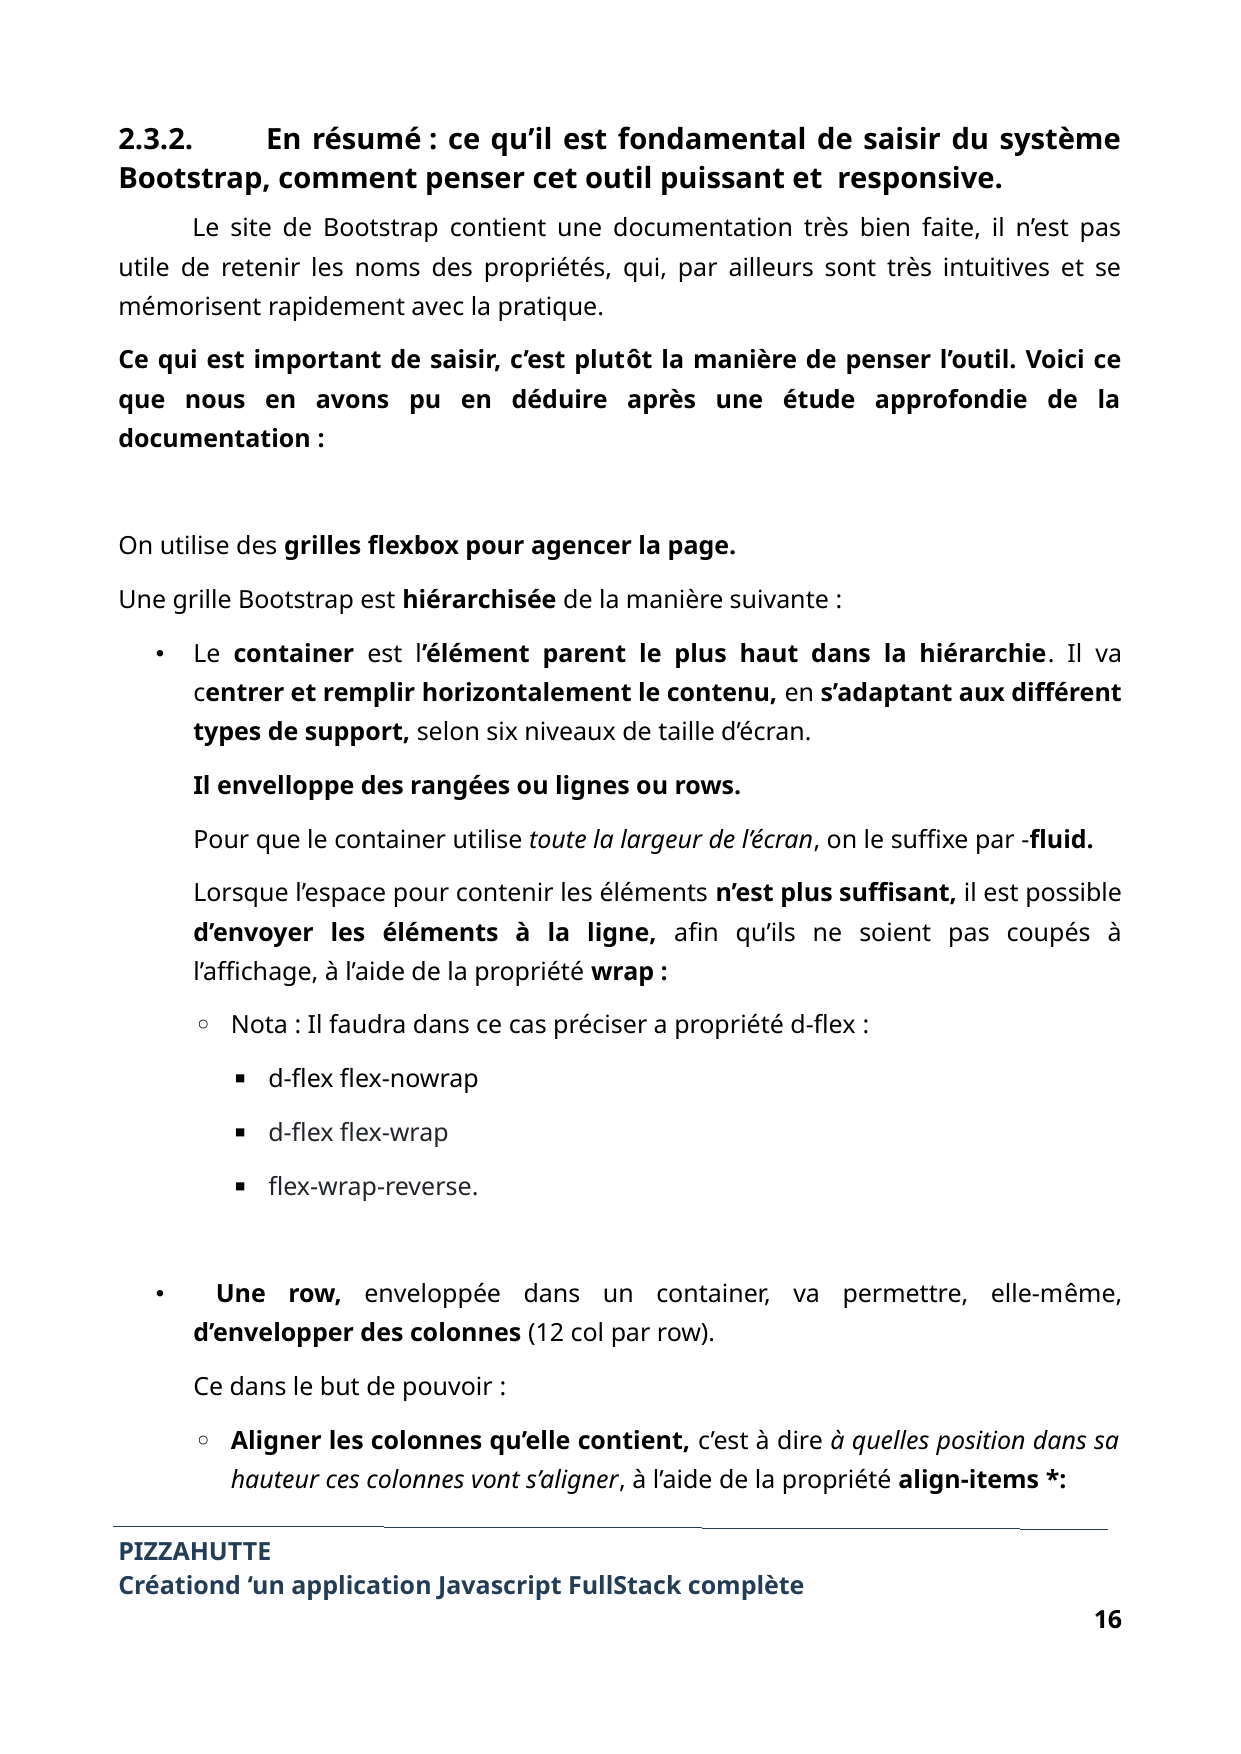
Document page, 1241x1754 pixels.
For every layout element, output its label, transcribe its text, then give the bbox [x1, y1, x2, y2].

text On utilise des grilles flexbox pour agencer la page. [118, 528, 1122, 562]
list Le container est l’élément parent le plus haut dans la hiérarchie. Il va centrer et remplir horizontalement le contenu, en s’adaptant aux différent types de support, selon six niveaux de taille d’écran. [156, 635, 1122, 748]
list Nota : Il faudra dans ce cas préciser a propriété d-flex : [193, 1007, 1122, 1041]
list flex-wrap-reverse. [231, 1168, 1122, 1202]
list d-flex flex-nowrap [231, 1061, 1122, 1095]
list Pour que le container utilise toute la largeur de l’écran, on le suffixe par -fluid. [156, 821, 1122, 855]
list Il envelloppe des rangées ou lignes ou rows. [156, 767, 1122, 802]
text Ce qui est important de saisir, c’est plutôt la manière de penser l’outil. Voici ce que nous en avons pu en déduire après une étude approfondie de la documentation : [118, 342, 1122, 454]
list Aligner les colonnes qu’elle contient, c’est à dire à quelles position dans sa hauteur ces colonnes vont s’aligner, à l’aide de la propriété align-items *: [193, 1422, 1122, 1496]
list d-flex flex-wrap [231, 1114, 1122, 1149]
text Une grille Bootstrap est hiérarchisée de la manière suivante : [118, 582, 1122, 616]
text Le site de Bootstrap contient une documentation très bien faite, il n’est pas utile de retenir les noms des propriétés, qui, par ailleurs sont très intuitives et se mémorisent rapidement avec la pratique. [118, 210, 1122, 322]
list Ce dans le but de pouvoir : [156, 1369, 1122, 1403]
subtitle En résumé : ce qu’il est fondamental de saisir du système Bootstrap, comment penser cet outil puissant et responsive. [118, 118, 1122, 197]
list Lorsque l’espace pour contenir les éléments n’est plus suffisant, il est possible d’envoyer les éléments à la ligne, afin qu’ils ne soient pas coupés à l’affichage, à l’aide de la propriété wrap : [156, 875, 1122, 987]
list Une row, enveloppée dans un container, va permettre, elle-même, d’envelopper des colonnes (12 col par row). [156, 1276, 1122, 1349]
